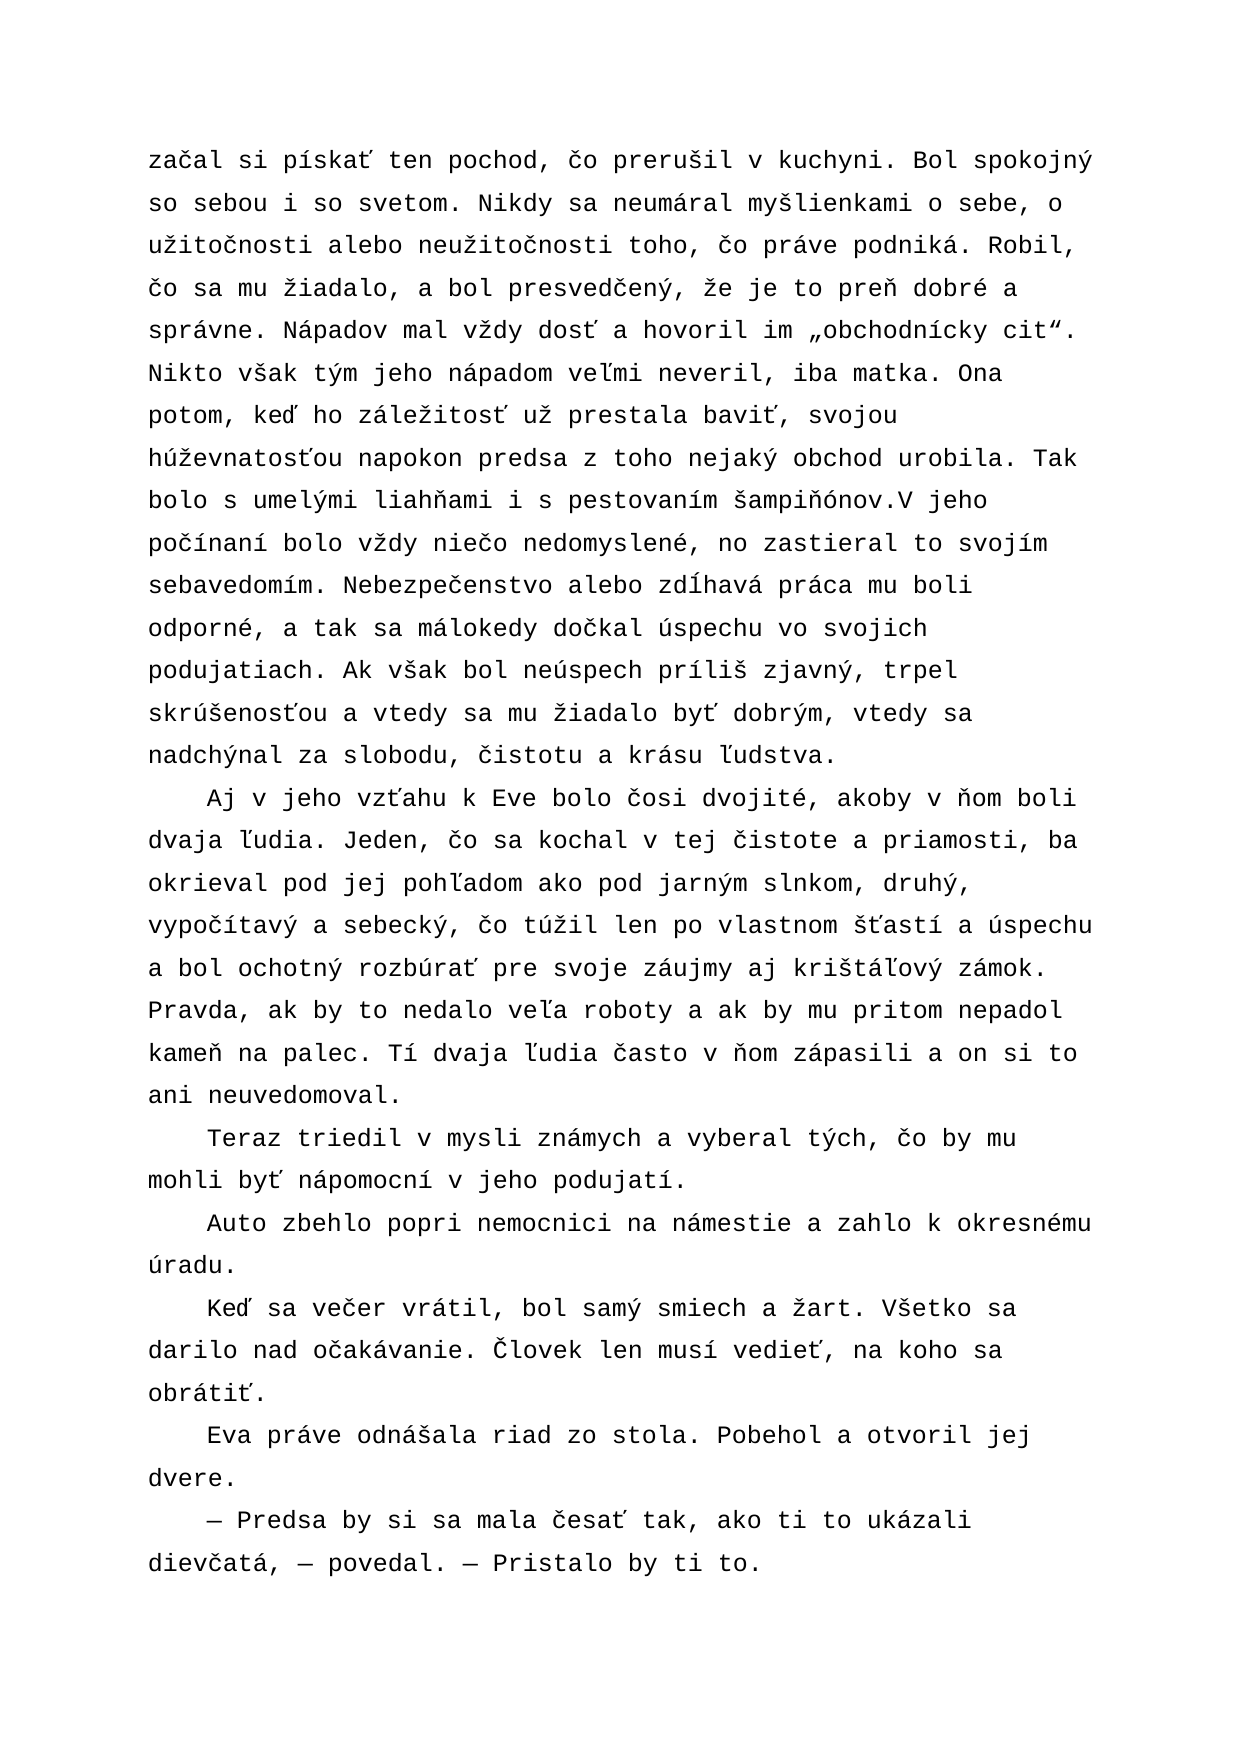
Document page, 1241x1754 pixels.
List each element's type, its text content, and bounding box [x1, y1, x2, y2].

text — Predsa by si sa mala česať tak, ako ti to ukázali dievčatá, — povedal. — Pristalo by ti to. [148, 1508, 1093, 1578]
text Auto zbehlo popri nemocnici na námestie a zahlo k okresnému úradu. [148, 1210, 1093, 1281]
text začal si pískať ten pochod, čo prerušil v kuchyni. Bol spokojný so sebou i so svetom. Nikdy sa neumáral myšlienkami o sebe, o užitočnosti alebo neužitočnosti toho, čo práve podniká. Robil, čo sa mu žiadalo, a bol presvedčený, že je to preň dobré a správne. Nápadov mal vždy dosť a hovoril im „obchodnícky cit“. Nikto však tým jeho nápadom veľmi neveril, iba matka. Ona potom, keď ho záležitosť už prestala baviť, svojou húževnatosťou napokon predsa z toho nejaký obchod urobila. Tak bolo s umelými liahňami i s pestovaním šampiňónov.V jeho počínaní bolo vždy niečo nedomyslené, no zastieral to svojím sebavedomím. Nebezpečenstvo alebo zdĺhavá práca mu boli odporné, a tak sa málokedy dočkal úspechu vo svojich podujatiach. Ak však bol neúspech príliš zjavný, trpel skrúšenosťou a vtedy sa mu žiadalo byť dobrým, vtedy sa nadchýnal za slobodu, čistotu a krásu ľudstva. [148, 148, 1093, 771]
text Teraz triedil v mysli známych a vyberal tých, čo by mu mohli byť nápomocní v jeho podujatí. [148, 1125, 1093, 1196]
text Keď sa večer vrátil, bol samý smiech a žart. Všetko sa darilo nad očakávanie. Človek len musí vedieť, na koho sa obrátiť. [148, 1295, 1093, 1408]
text Aj v jeho vzťahu k Eve bolo čosi dvojité, akoby v ňom boli dvaja ľudia. Jeden, čo sa kochal v tej čistote a priamosti, ba okrieval pod jej pohľadom ako pod jarným slnkom, druhý, vypočítavý a sebecký, čo túžil len po vlastnom šťastí a úspechu a bol ochotný rozbúrať pre svoje záujmy aj krištáľový zámok. Pravda, ak by to nedalo veľa roboty a ak by mu pritom nepadol kameň na palec. Tí dvaja ľudia často v ňom zápasili a on si to ani neuvedomoval. [148, 785, 1093, 1111]
text Eva práve odnášala riad zo stola. Pobehol a otvoril jej dvere. [148, 1423, 1093, 1493]
